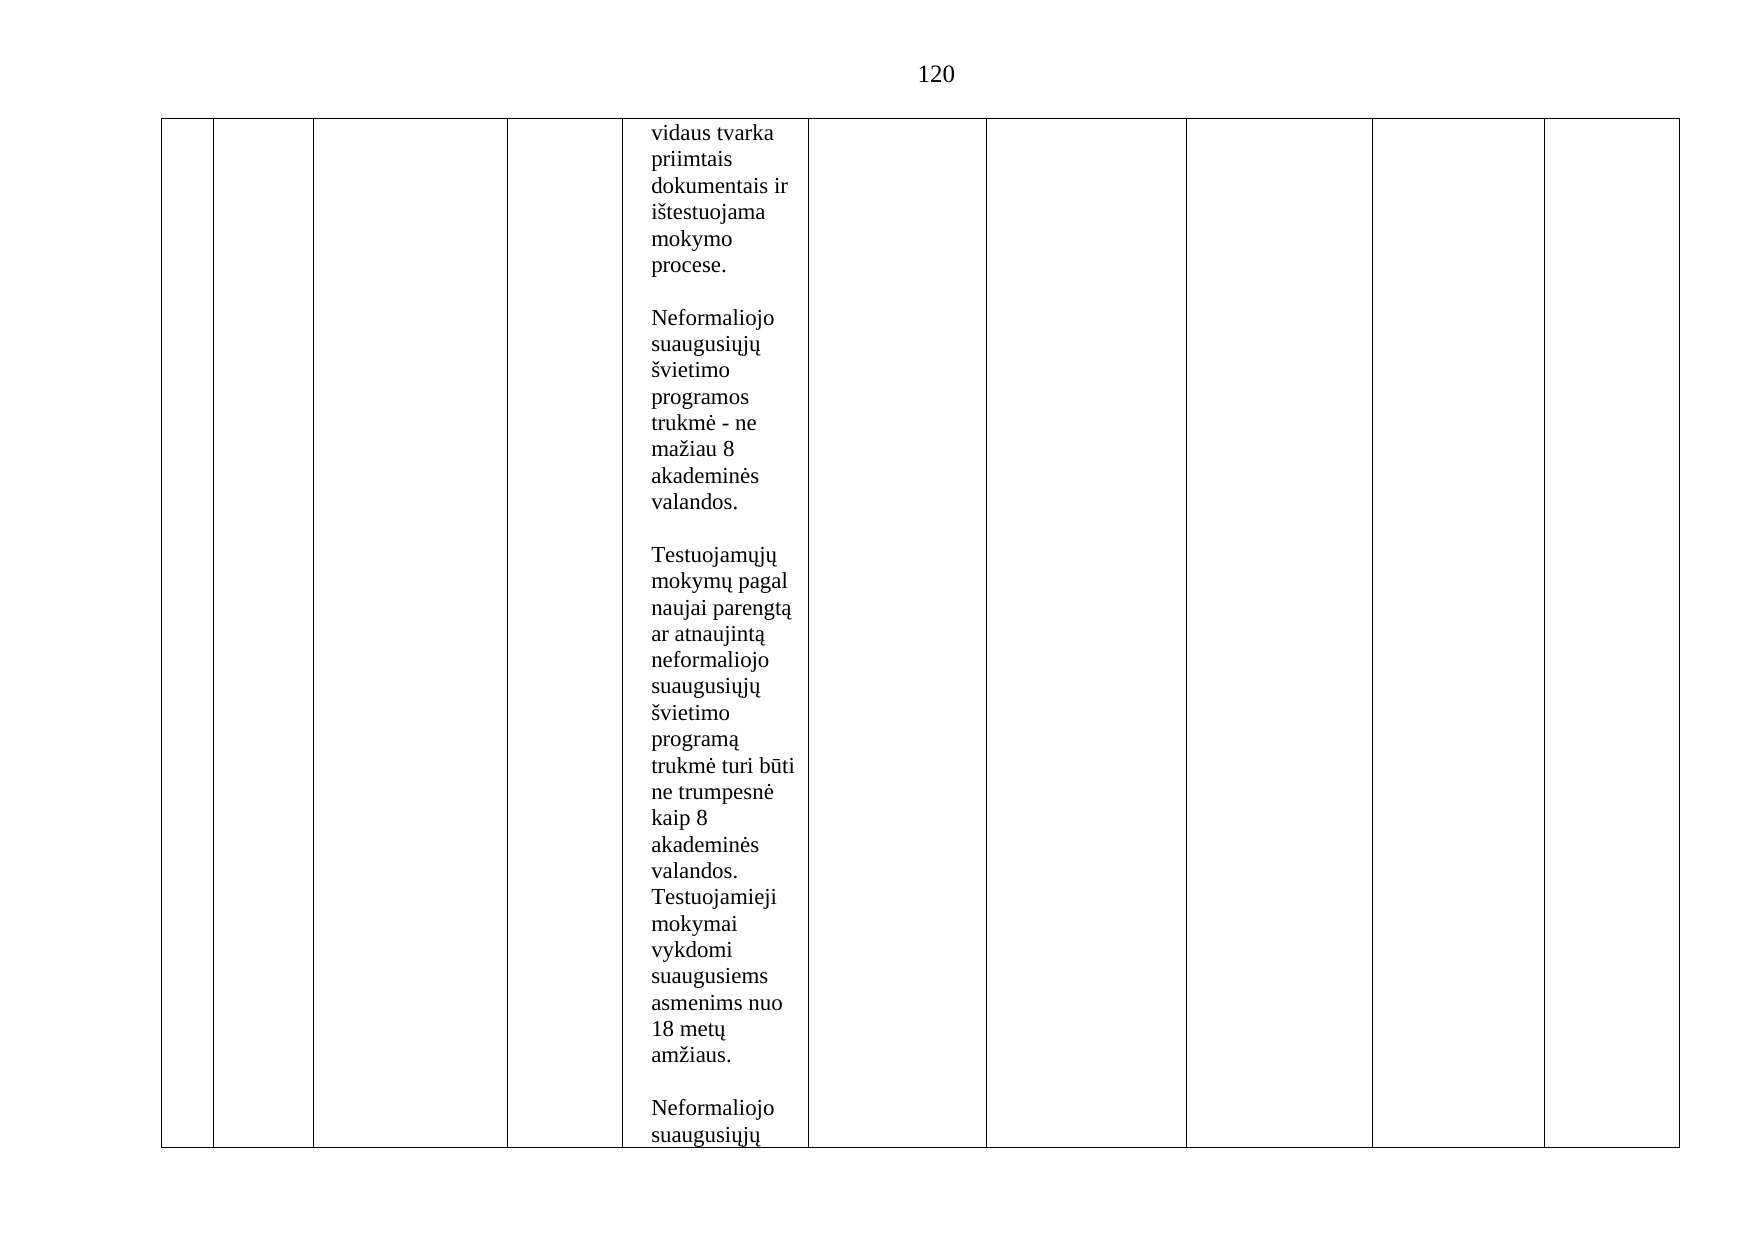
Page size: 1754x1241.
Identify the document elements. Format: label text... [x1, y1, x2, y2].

table_cell [162, 119, 213, 1147]
table_cell [809, 119, 986, 1147]
table_cell [1545, 119, 1679, 1147]
table_cell [214, 119, 313, 1147]
table_cell [1187, 119, 1372, 1147]
table_cell [314, 119, 507, 1147]
table_cell vidaus tvarka priimtais dokumentais ir ištestuojama mokymo procese. Neformaliojo suaugusiųjų švietimo programos trukmė - ne mažiau 8 akademinės valandos. Testuojamųjų mokymų pagal naujai parengtą ar atnaujintą neformaliojo suaugusiųjų švietimo programą trukmė turi būti ne trumpesnė kaip 8 akademinės valandos. Testuojamieji mokymai vykdomi suaugusiems asmenims nuo 18 metų amžiaus. Neformaliojo suaugusiųjų [623, 119, 808, 1147]
table_cell [987, 119, 1186, 1147]
table_cell [508, 119, 622, 1147]
table_cell [1373, 119, 1544, 1147]
